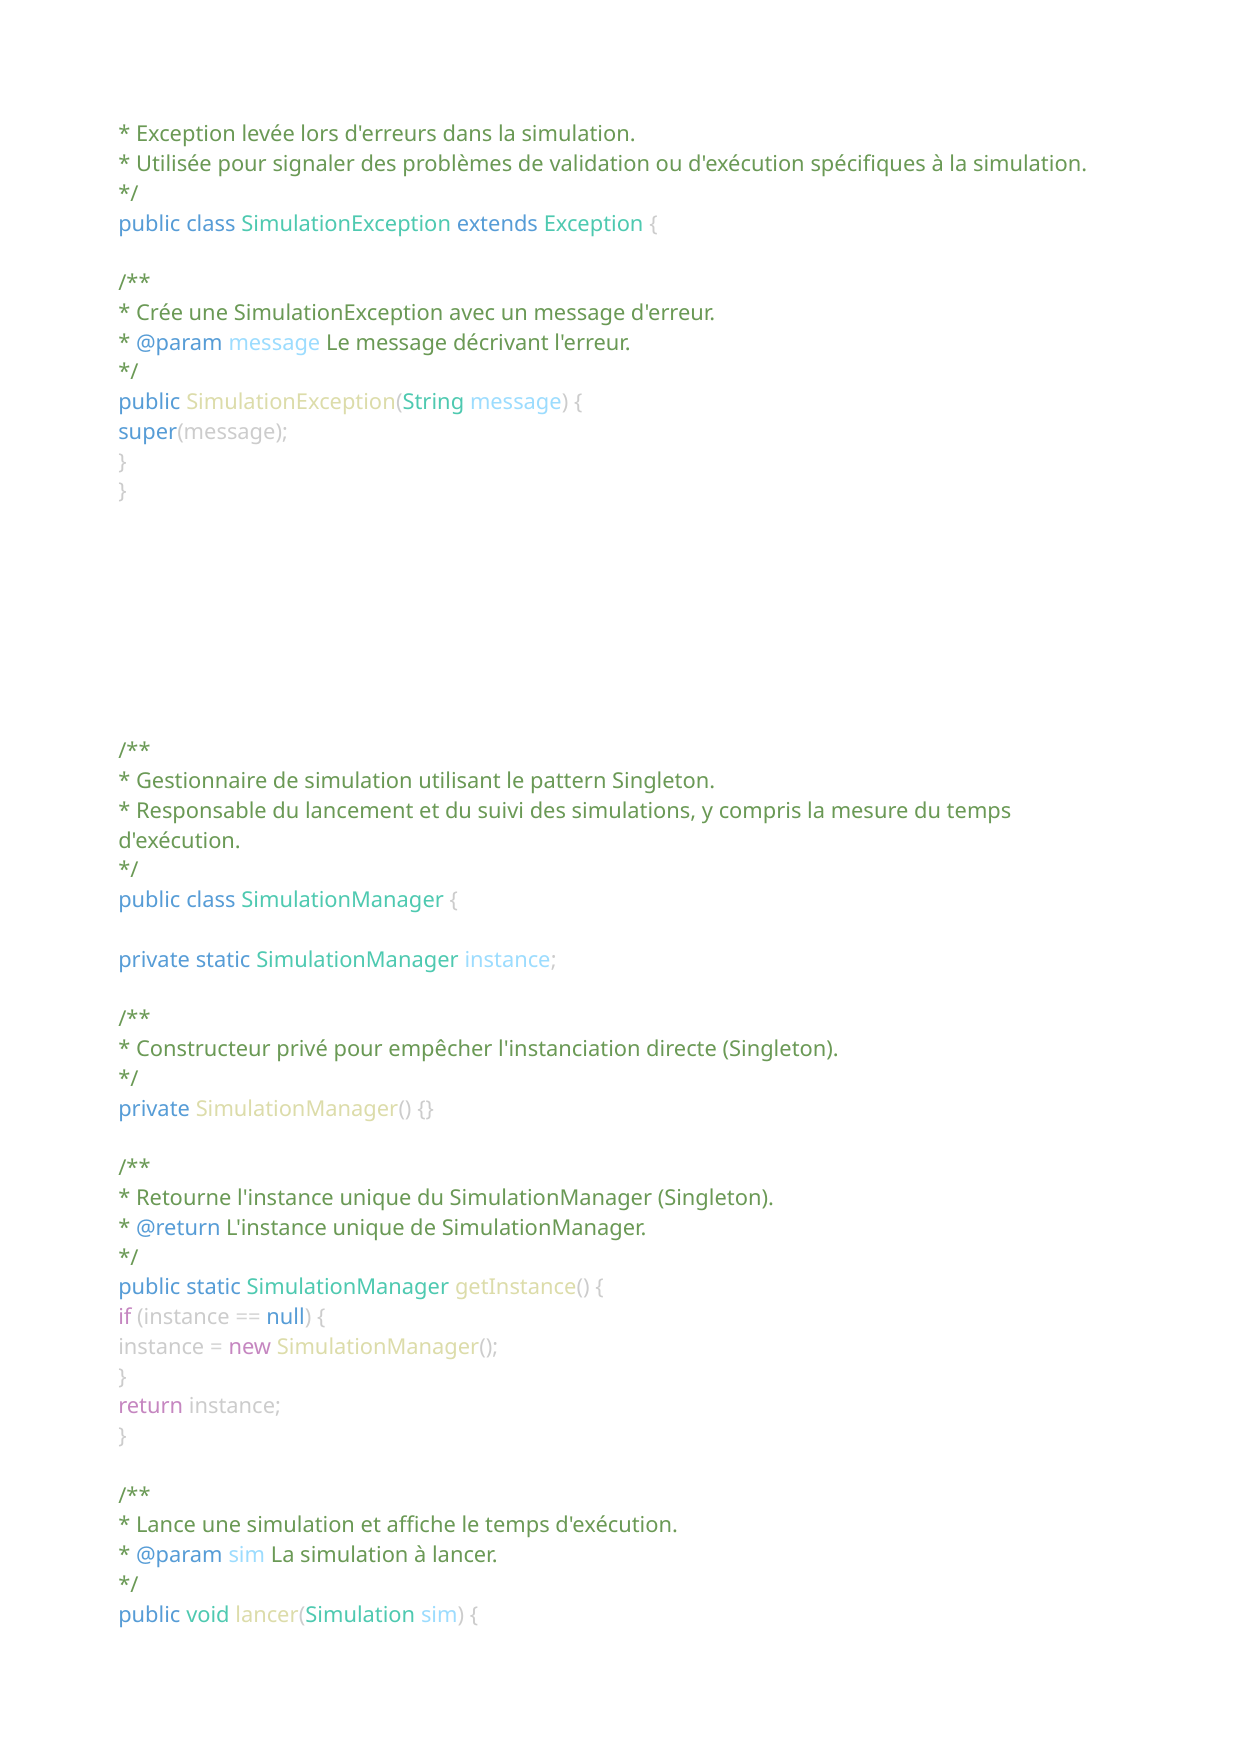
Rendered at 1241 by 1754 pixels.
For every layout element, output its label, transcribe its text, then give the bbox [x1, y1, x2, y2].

text super(message); [118, 416, 1122, 446]
text * Constructeur privé pour empêcher l'instanciation directe (Singleton). [118, 1033, 1122, 1063]
text /** [118, 1152, 1122, 1182]
text */ [118, 356, 1122, 386]
text private static SimulationManager instance; [118, 944, 1122, 973]
text instance = new SimulationManager(); [118, 1331, 1122, 1361]
text /** [118, 1003, 1122, 1033]
text public void lancer(Simulation sim) { [118, 1599, 1122, 1629]
text /** [118, 735, 1122, 765]
text */ [118, 1241, 1122, 1271]
text if (instance == null) { [118, 1301, 1122, 1331]
text * Exception levée lors d'erreurs dans la simulation. [118, 118, 1122, 148]
text * Crée une SimulationException avec un message d'erreur. [118, 297, 1122, 327]
text * Retourne l'instance unique du SimulationManager (Singleton). [118, 1182, 1122, 1212]
text } [118, 476, 1122, 505]
text public static SimulationManager getInstance() { [118, 1271, 1122, 1301]
text public class SimulationManager { [118, 884, 1122, 914]
text */ [118, 854, 1122, 884]
text return instance; [118, 1390, 1122, 1420]
text public SimulationException(String message) { [118, 386, 1122, 416]
text * Lance une simulation et affiche le temps d'exécution. [118, 1509, 1122, 1539]
text */ [118, 1063, 1122, 1093]
text * @param message Le message décrivant l'erreur. [118, 327, 1122, 356]
text */ [118, 178, 1122, 207]
text /** [118, 1480, 1122, 1509]
text * @param sim La simulation à lancer. [118, 1539, 1122, 1569]
text } [118, 1420, 1122, 1450]
text } [118, 446, 1122, 476]
text public class SimulationException extends Exception { [118, 207, 1122, 237]
text */ [118, 1569, 1122, 1599]
text * Gestionnaire de simulation utilisant le pattern Singleton. [118, 765, 1122, 795]
text } [118, 1361, 1122, 1390]
text /** [118, 267, 1122, 297]
text * Utilisée pour signaler des problèmes de validation ou d'exécution spécifiques à la simulation. [118, 148, 1122, 178]
text * Responsable du lancement et du suivi des simulations, y compris la mesure du temps d'exécution. [118, 795, 1122, 854]
text * @return L'instance unique de SimulationManager. [118, 1212, 1122, 1241]
text private SimulationManager() {} [118, 1093, 1122, 1122]
